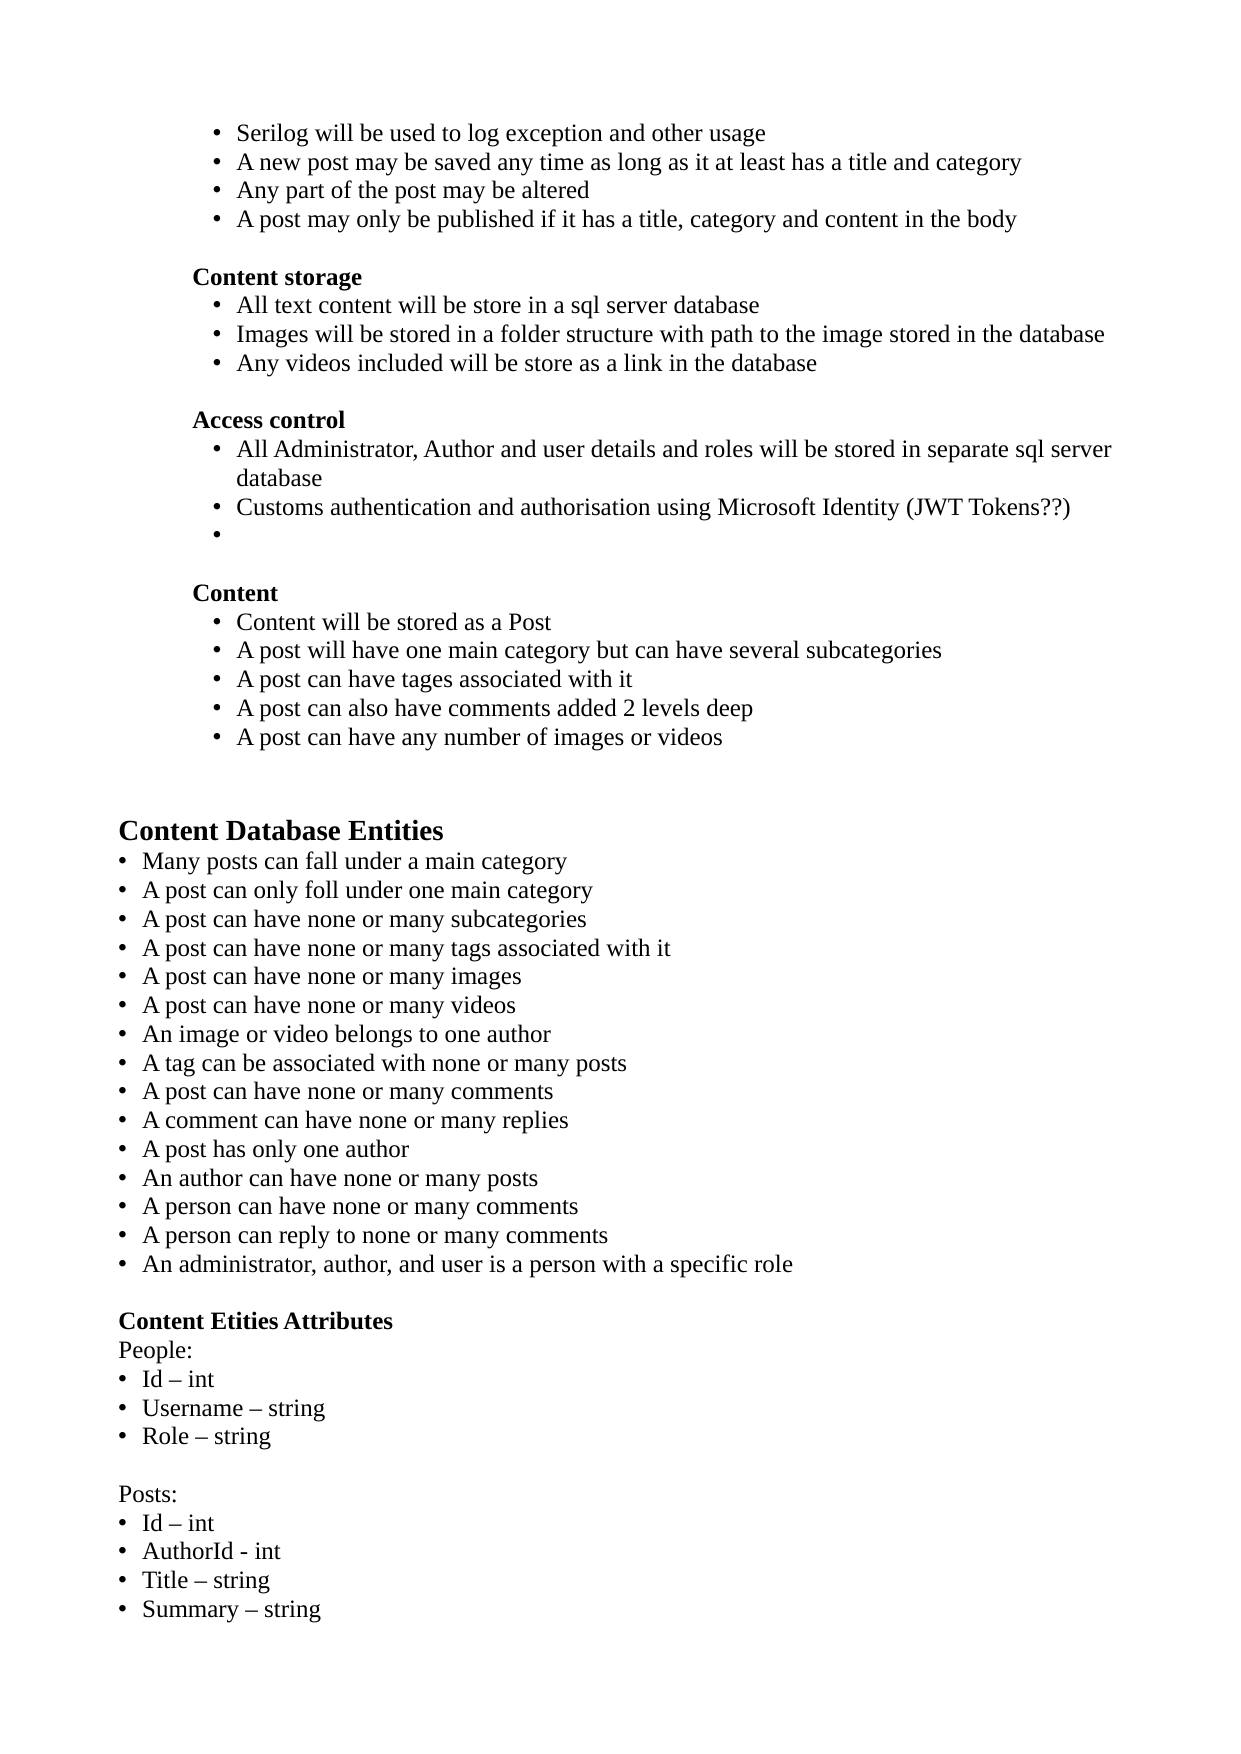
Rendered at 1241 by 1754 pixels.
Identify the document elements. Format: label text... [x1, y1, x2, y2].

list A post has only one author [118, 1134, 1122, 1163]
list Summary – string [118, 1594, 1122, 1623]
list Role – string [118, 1421, 1122, 1450]
list Serilog will be used to log exception and other usage [213, 118, 1122, 147]
list Username – string [118, 1393, 1122, 1421]
list A tag can be associated with none or many posts [118, 1048, 1122, 1076]
list Content will be stored as a Post [213, 607, 1122, 636]
text Content Database Entities [118, 813, 1122, 846]
list A post may only be published if it has a title, category and content in the body [213, 204, 1122, 233]
text Posts: [118, 1479, 1122, 1508]
list A post can have none or many subcategories [118, 904, 1122, 933]
list An image or video belongs to one author [118, 1019, 1122, 1048]
list A post can have none or many images [118, 961, 1122, 990]
list A post can have tages associated with it [213, 664, 1122, 693]
list Id – int [118, 1364, 1122, 1393]
list A post can have none or many comments [118, 1076, 1122, 1105]
list Any part of the post may be altered [213, 176, 1122, 204]
list Customs authentication and authorisation using Microsoft Identity (JWT Tokens??) [213, 492, 1122, 521]
list A post can also have comments added 2 levels deep [213, 693, 1122, 722]
list A person can reply to none or many comments [118, 1220, 1122, 1249]
list Images will be stored in a folder structure with path to the image stored in the database [213, 319, 1122, 348]
list A post can have any number of images or videos [213, 722, 1122, 751]
list Any videos included will be store as a link in the database [213, 348, 1122, 377]
list A comment can have none or many replies [118, 1105, 1122, 1134]
list An author can have none or many posts [118, 1163, 1122, 1191]
list A post can only foll under one main category [118, 875, 1122, 904]
text Content Etities Attributes [118, 1306, 1122, 1335]
list Title – string [118, 1565, 1122, 1594]
text Content [192, 578, 1122, 607]
list Many posts can fall under a main category [118, 846, 1122, 875]
list A post can have none or many videos [118, 990, 1122, 1019]
text Access control [192, 406, 1122, 434]
text People: [118, 1335, 1122, 1364]
list A post can have none or many tags associated with it [118, 933, 1122, 961]
list A post will have one main category but can have several subcategories [213, 636, 1122, 664]
list An administrator, author, and user is a person with a specific role [118, 1249, 1122, 1278]
list AuthorId - int [118, 1536, 1122, 1565]
list A new post may be saved any time as long as it at least has a title and category [213, 147, 1122, 176]
list Id – int [118, 1508, 1122, 1536]
list All text content will be store in a sql server database [213, 291, 1122, 319]
list A person can have none or many comments [118, 1191, 1122, 1220]
list All Administrator, Author and user details and roles will be stored in separate sql server database [213, 434, 1122, 492]
text Content storage [118, 262, 1122, 291]
